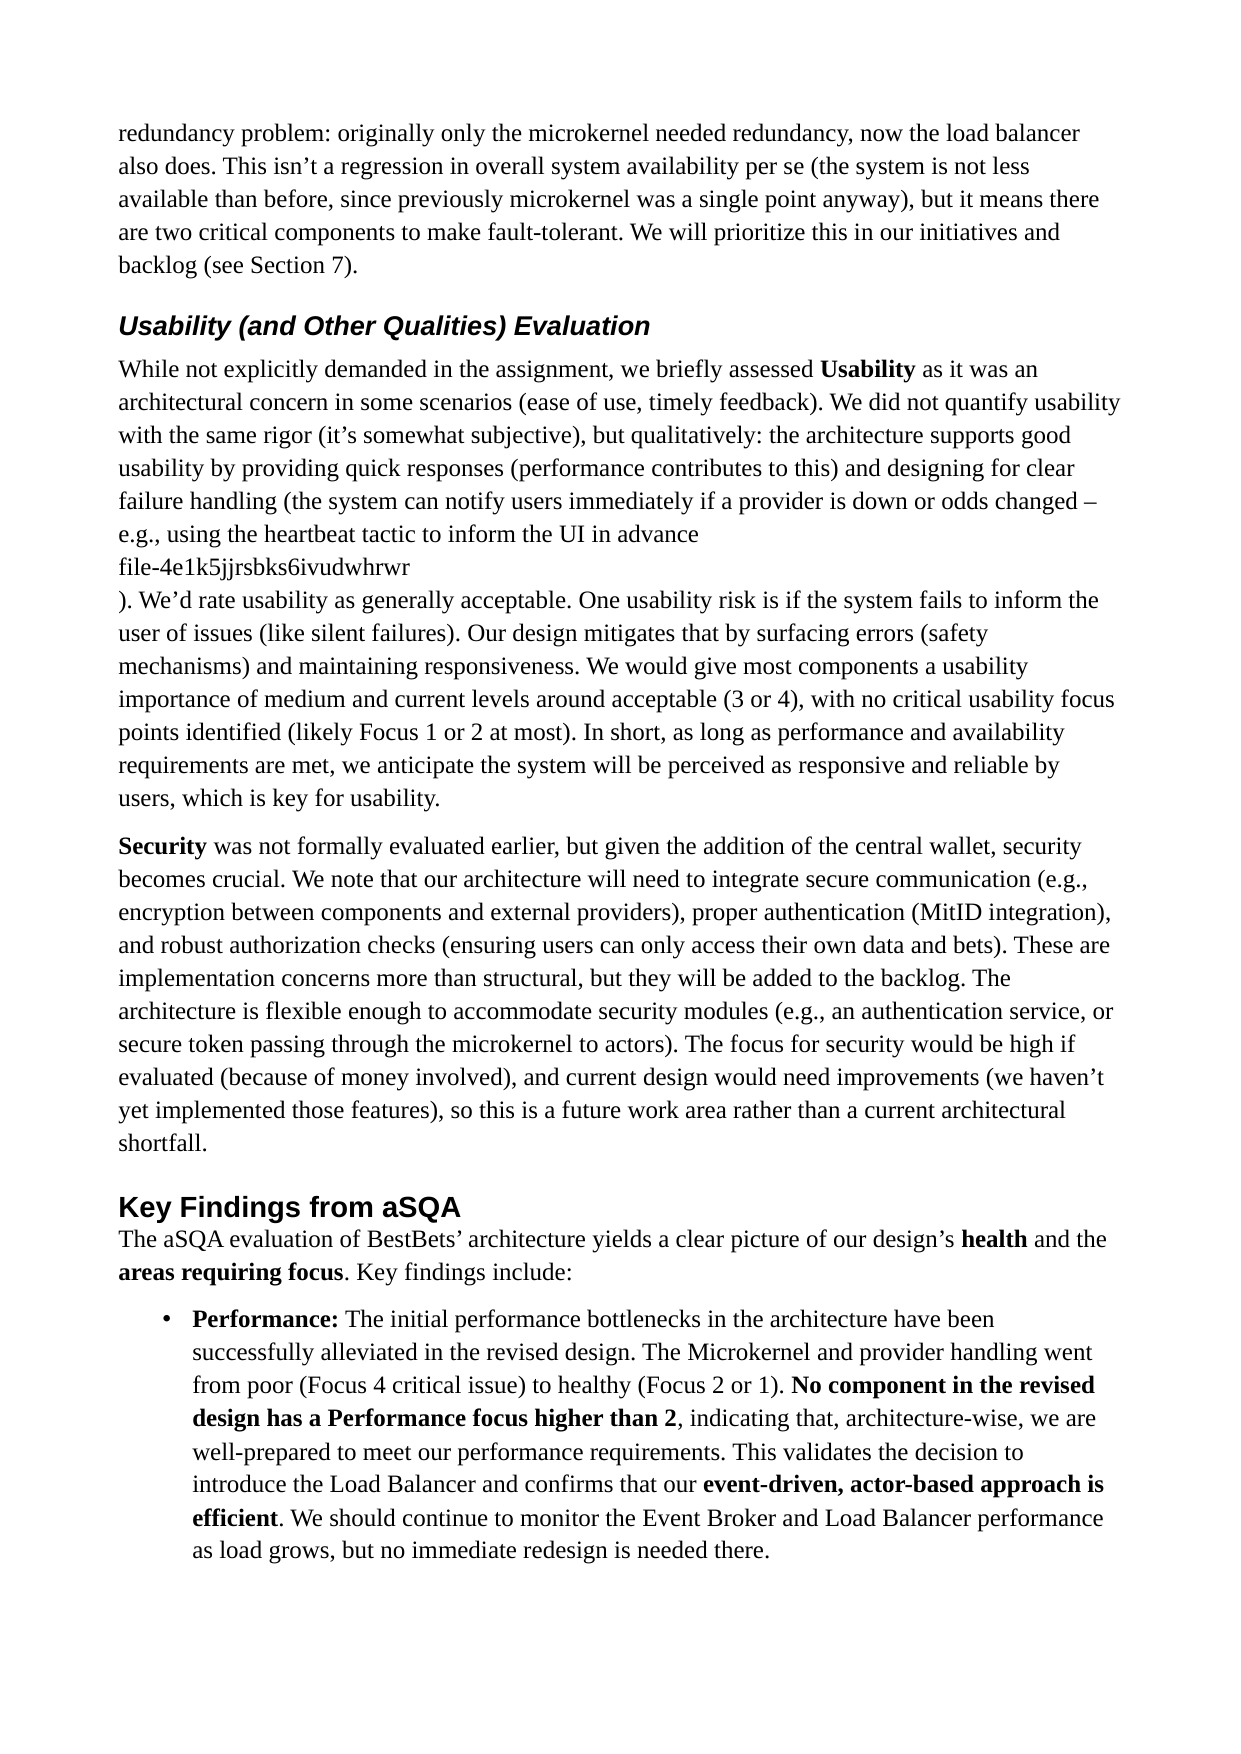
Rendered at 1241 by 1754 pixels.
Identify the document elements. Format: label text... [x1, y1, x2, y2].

list Performance: The initial performance bottlenecks in the architecture have been successfully alleviated in the revised design. The Microkernel and provider handling went from poor (Focus 4 critical issue) to healthy (Focus 2 or 1). No component in the revised design has a Performance focus higher than 2, indicating that, architecture-wise, we are well-prepared to meet our performance requirements. This validates the decision to introduce the Load Balancer and confirms that our event-driven, actor-based approach is efficient. We should continue to monitor the Event Broker and Load Balancer performance as load grows, but no immediate redesign is needed there. [162, 1304, 1122, 1564]
subtitle Key Findings from aSQA [118, 1190, 1122, 1224]
subtitle Usability (and Other Qualities) Evaluation [118, 310, 1122, 342]
text ). We’d rate usability as generally acceptable. One usability risk is if the system fails to inform the user of issues (like silent failures). Our design mitigates that by surfacing errors (safety mechanisms) and maintaining responsiveness. We would give most components a usability importance of medium and current levels around acceptable (3 or 4), with no critical usability focus points identified (likely Focus 1 or 2 at most). In short, as long as performance and availability requirements are met, we anticipate the system will be perceived as responsive and reliable by users, which is key for usability. [118, 585, 1122, 812]
text Security was not formally evaluated earlier, but given the addition of the central wallet, security becomes crucial. We note that our architecture will need to integrate secure communication (e.g., encryption between components and external providers), proper authentication (MitID integration), and robust authorization checks (ensuring users can only access their own data and bets). These are implementation concerns more than structural, but they will be added to the backlog. The architecture is flexible enough to accommodate security modules (e.g., an authentication service, or secure token passing through the microkernel to actors). The focus for security would be high if evaluated (because of money involved), and current design would need improvements (we haven’t yet implemented those features), so this is a future work area rather than a current architectural shortfall. [118, 831, 1122, 1157]
text While not explicitly demanded in the assignment, we briefly assessed Usability as it was an architectural concern in some scenarios (ease of use, timely feedback). We did not quantify usability with the same rigor (it’s somewhat subjective), but qualitatively: the architecture supports good usability by providing quick responses (performance contributes to this) and designing for clear failure handling (the system can notify users immediately if a provider is down or odds changed – e.g., using the heartbeat tactic to inform the UI in advance​ [118, 354, 1122, 548]
text redundancy problem: originally only the microkernel needed redundancy, now the load balancer also does. This isn’t a regression in overall system availability per se (the system is not less available than before, since previously microkernel was a single point anyway), but it means there are two critical components to make fault-tolerant. We will prioritize this in our initiatives and backlog (see Section 7). [118, 118, 1122, 279]
text file-4e1k5jjrsbks6ivudwhrwr [118, 552, 1122, 581]
text The aSQA evaluation of BestBets’ architecture yields a clear picture of our design’s health and the areas requiring focus. Key findings include: [118, 1224, 1122, 1286]
